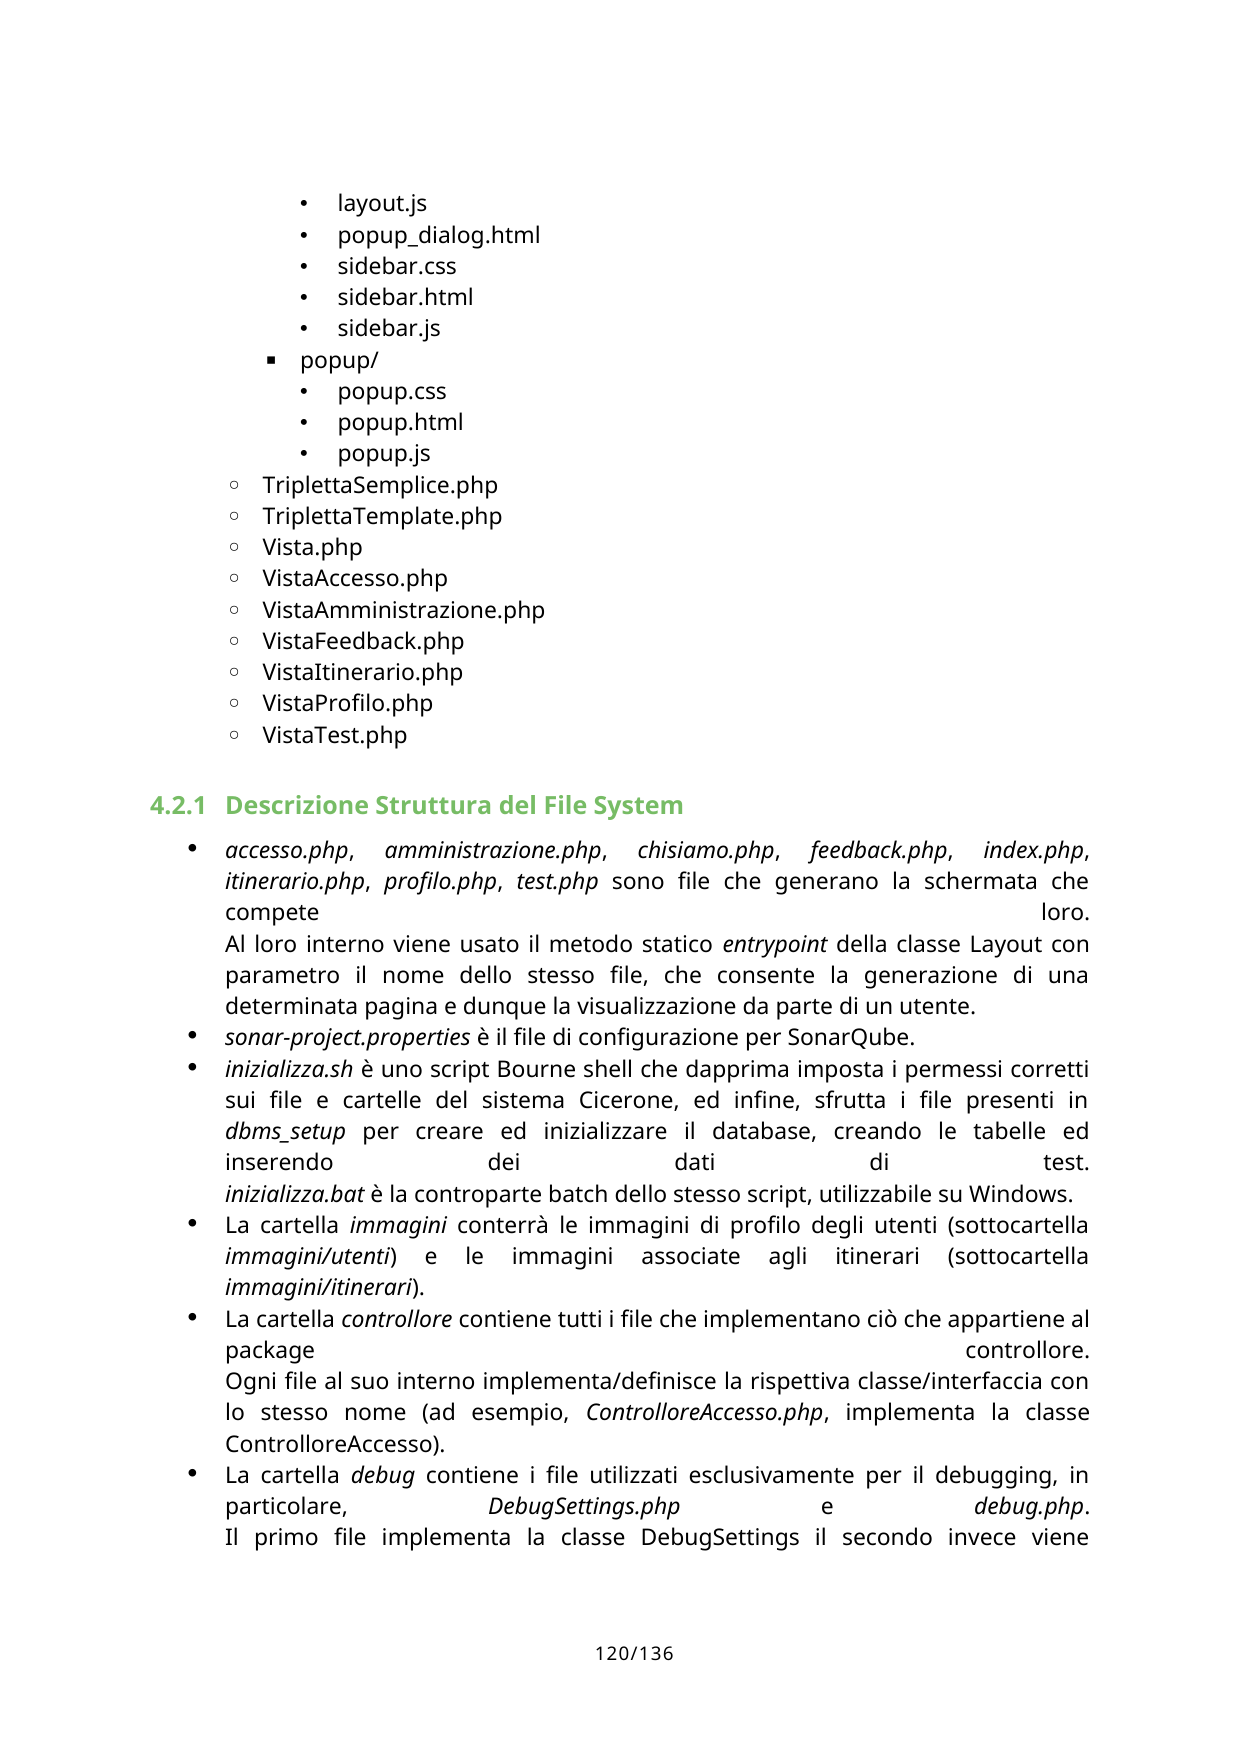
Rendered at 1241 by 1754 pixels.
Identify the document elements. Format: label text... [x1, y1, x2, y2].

list VistaAccesso.php [225, 562, 1090, 593]
list VistaAmministrazione.php [225, 593, 1090, 625]
list sonar-project.properties è il file di configurazione per SonarQube. [187, 1021, 1090, 1053]
list Vista.php [225, 531, 1090, 562]
list TriplettaSemplice.php [225, 468, 1090, 500]
list TriplettaTemplate.php [225, 500, 1090, 531]
list sidebar.html [300, 281, 1090, 312]
list VistaItinerario.php [225, 656, 1090, 687]
list popup_dialog.html [300, 218, 1090, 250]
list La cartella debug contiene i file utilizzati esclusivamente per il debugging, in particolare, DebugSettings.php e debug.php. Il primo file implementa la classe DebugSettings il secondo invece viene [187, 1459, 1090, 1553]
list popup.js [300, 437, 1090, 468]
list popup.css [300, 375, 1090, 406]
list La cartella controllore contiene tutti i file che implementano ciò che appartiene al package controllore. Ogni file al suo interno implementa/definisce la rispettiva classe/interfaccia con lo stesso nome (ad esempio, ControlloreAccesso.php, implementa la classe ControlloreAccesso). [187, 1303, 1090, 1459]
list popup/ [262, 343, 1090, 375]
list inizializza.sh è uno script Bourne shell che dapprima imposta i permessi corretti sui file e cartelle del sistema Cicerone, ed infine, sfrutta i file presenti in dbms_setup per creare ed inizializzare il database, creando le tabelle ed inserendo dei dati di test. inizializza.bat è la controparte batch dello stesso script, utilizzabile su Windows. [187, 1053, 1090, 1209]
list accesso.php, amministrazione.php, chisiamo.php, feedback.php, index.php, itinerario.php, profilo.php, test.php sono file che generano la schermata che compete loro. Al loro interno viene usato il metodo statico entrypoint della classe Layout con parametro il nome dello stesso file, che consente la generazione di una determinata pagina e dunque la visualizzazione da parte di un utente. [187, 834, 1090, 1021]
list popup.html [300, 406, 1090, 437]
list layout.js [300, 187, 1090, 218]
subtitle Descrizione Struttura del File System [150, 787, 1090, 821]
list VistaProfilo.php [225, 687, 1090, 718]
list sidebar.js [300, 312, 1090, 343]
list La cartella immagini conterrà le immagini di profilo degli utenti (sottocartella immagini/utenti) e le immagini associate agli itinerari (sottocartella immagini/itinerari). [187, 1209, 1090, 1303]
list VistaFeedback.php [225, 625, 1090, 656]
list sidebar.css [300, 250, 1090, 281]
list VistaTest.php [225, 718, 1090, 750]
